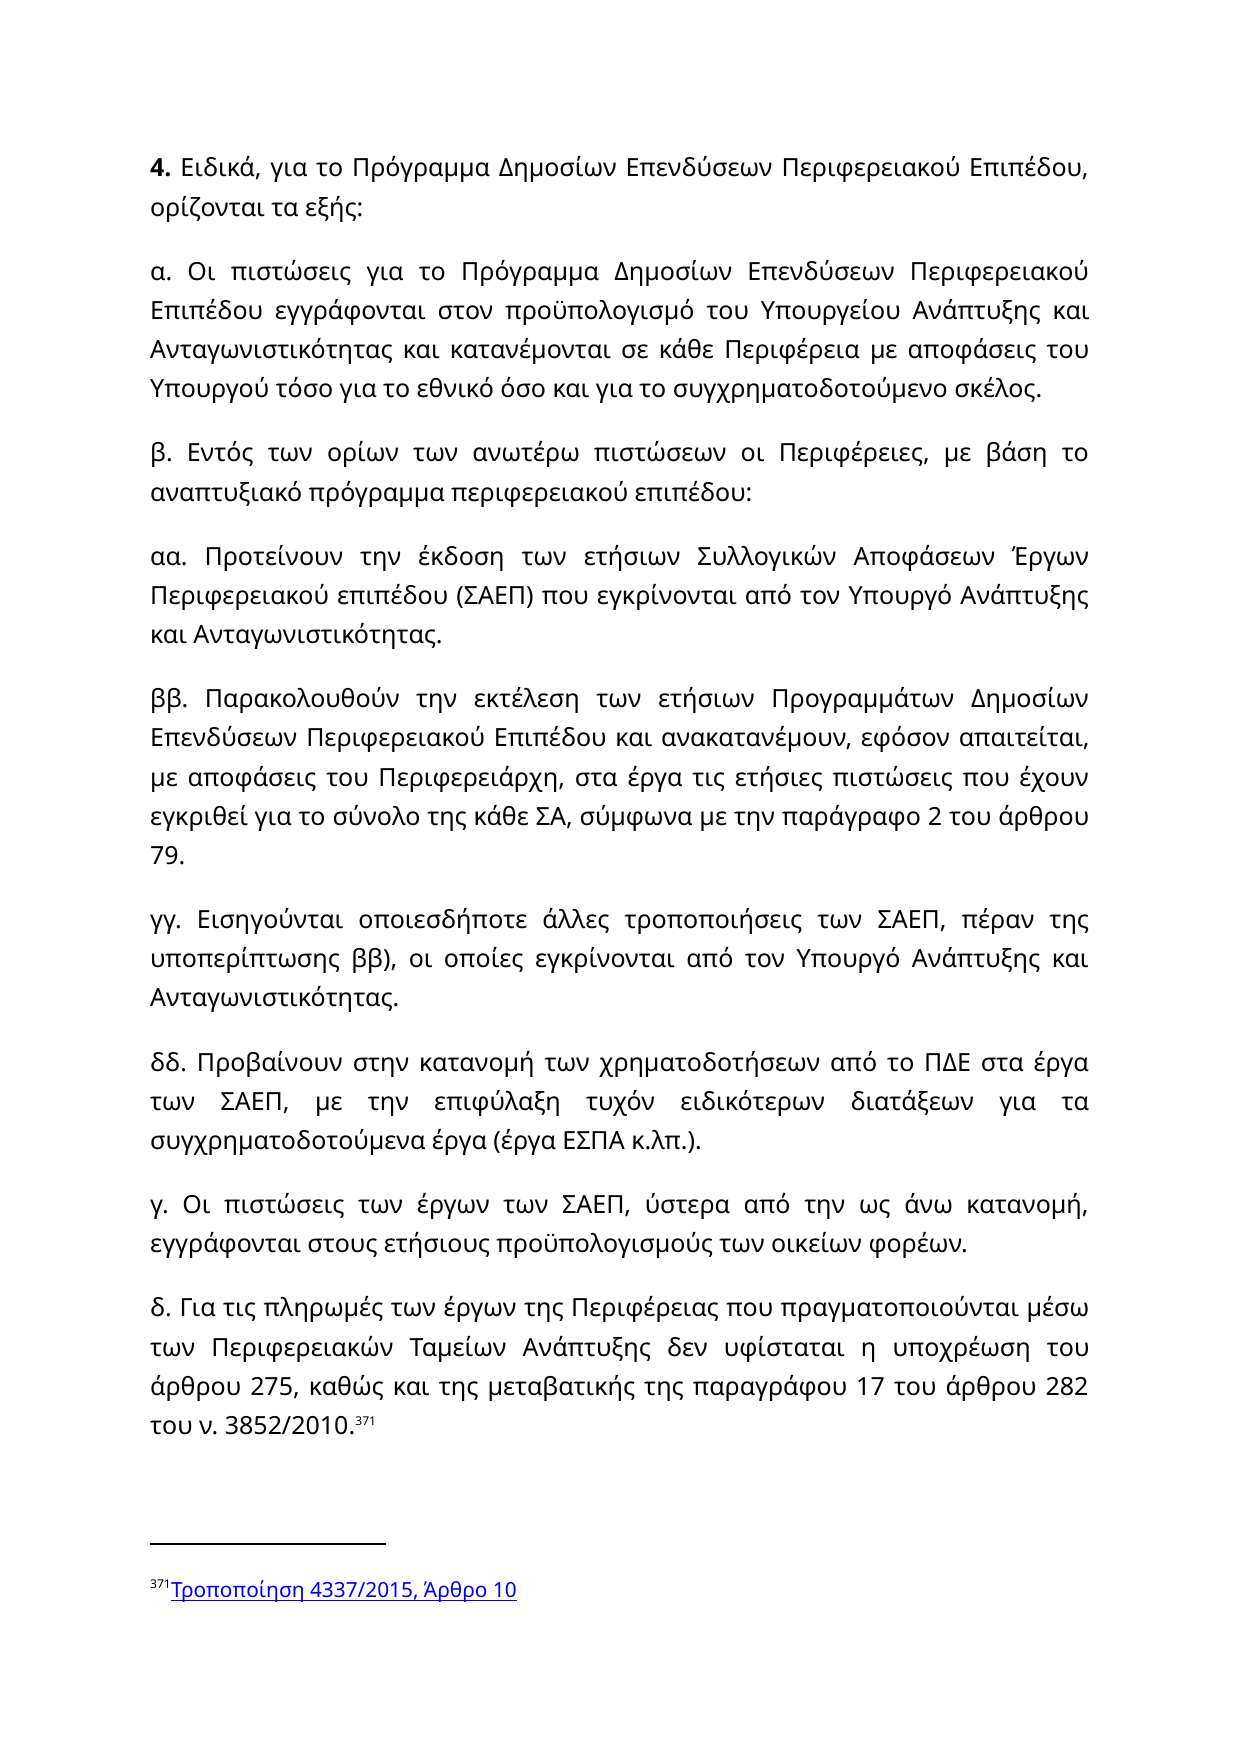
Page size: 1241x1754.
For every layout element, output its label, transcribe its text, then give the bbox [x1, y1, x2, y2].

text αα. Προτείνουν την έκδοση των ετήσιων Συλλογικών Αποφάσεων Έργων Περιφερειακού επιπέδου (ΣΑΕΠ) που εγκρίνονται από τον Υπουργό Ανάπτυξης και Ανταγωνιστικότητας. [150, 538, 1090, 651]
text γγ. Εισηγούνται οποιεσδήποτε άλλες τροποποιήσεις των ΣΑΕΠ, πέραν της υποπερίπτωσης ββ), οι οποίες εγκρίνονται από τον Υπουργό Ανάπτυξης και Ανταγωνιστικότητας. [150, 902, 1090, 1014]
text β. Εντός των ορίων των ανωτέρω πιστώσεων οι Περιφέρειες, με βάση το αναπτυξιακό πρόγραμμα περιφερειακού επιπέδου: [150, 435, 1090, 508]
text ββ. Παρακολουθούν την εκτέλεση των ετήσιων Προγραμμάτων Δημοσίων Επενδύσεων Περιφερειακού Επιπέδου και ανακατανέμουν, εφόσον απαιτείται, με αποφάσεις του Περιφερειάρχη, στα έργα τις ετήσιες πιστώσεις που έχουν εγκριθεί για το σύνολο της κάθε ΣΑ, σύμφωνα με την παράγραφο 2 του άρθρου 79. [150, 681, 1090, 872]
text Τροποποίηση 4337/2015, Άρθρο 10 [150, 1576, 1090, 1604]
text γ. Οι πιστώσεις των έργων των ΣΑΕΠ, ύστερα από την ως άνω κατανομή, εγγράφονται στους ετήσιους προϋπολογισμούς των οικείων φορέων. [150, 1187, 1090, 1260]
text α. Οι πιστώσεις για το Πρόγραμμα Δημοσίων Επενδύσεων Περιφερειακού Επιπέδου εγγράφονται στον προϋπολογισμό του Υπουργείου Ανάπτυξης και Ανταγωνιστικότητας και κατανέμονται σε κάθε Περιφέρεια με αποφάσεις του Υπουργού τόσο για το εθνικό όσο και για το συγχρηματοδοτούμενο σκέλος. [150, 253, 1090, 405]
text 4. Ειδικά, για το Πρόγραμμα Δημοσίων Επενδύσεων Περιφερειακού Επιπέδου, ορίζονται τα εξής: [150, 150, 1090, 223]
text δ. Για τις πληρωμές των έργων της Περιφέρειας που πραγματοποιούνται μέσω των Περιφερειακών Ταμείων Ανάπτυξης δεν υφίσταται η υποχρέωση του άρθρου 275, καθώς και της μεταβατικής της παραγράφου 17 του άρθρου 282 του ν. 3852/2010. [150, 1290, 1090, 1442]
text δδ. Προβαίνουν στην κατανομή των χρηματοδοτήσεων από το ΠΔΕ στα έργα των ΣΑΕΠ, με την επιφύλαξη τυχόν ειδικότερων διατάξεων για τα συγχρηματοδοτούμενα έργα (έργα ΕΣΠΑ κ.λπ.). [150, 1044, 1090, 1157]
